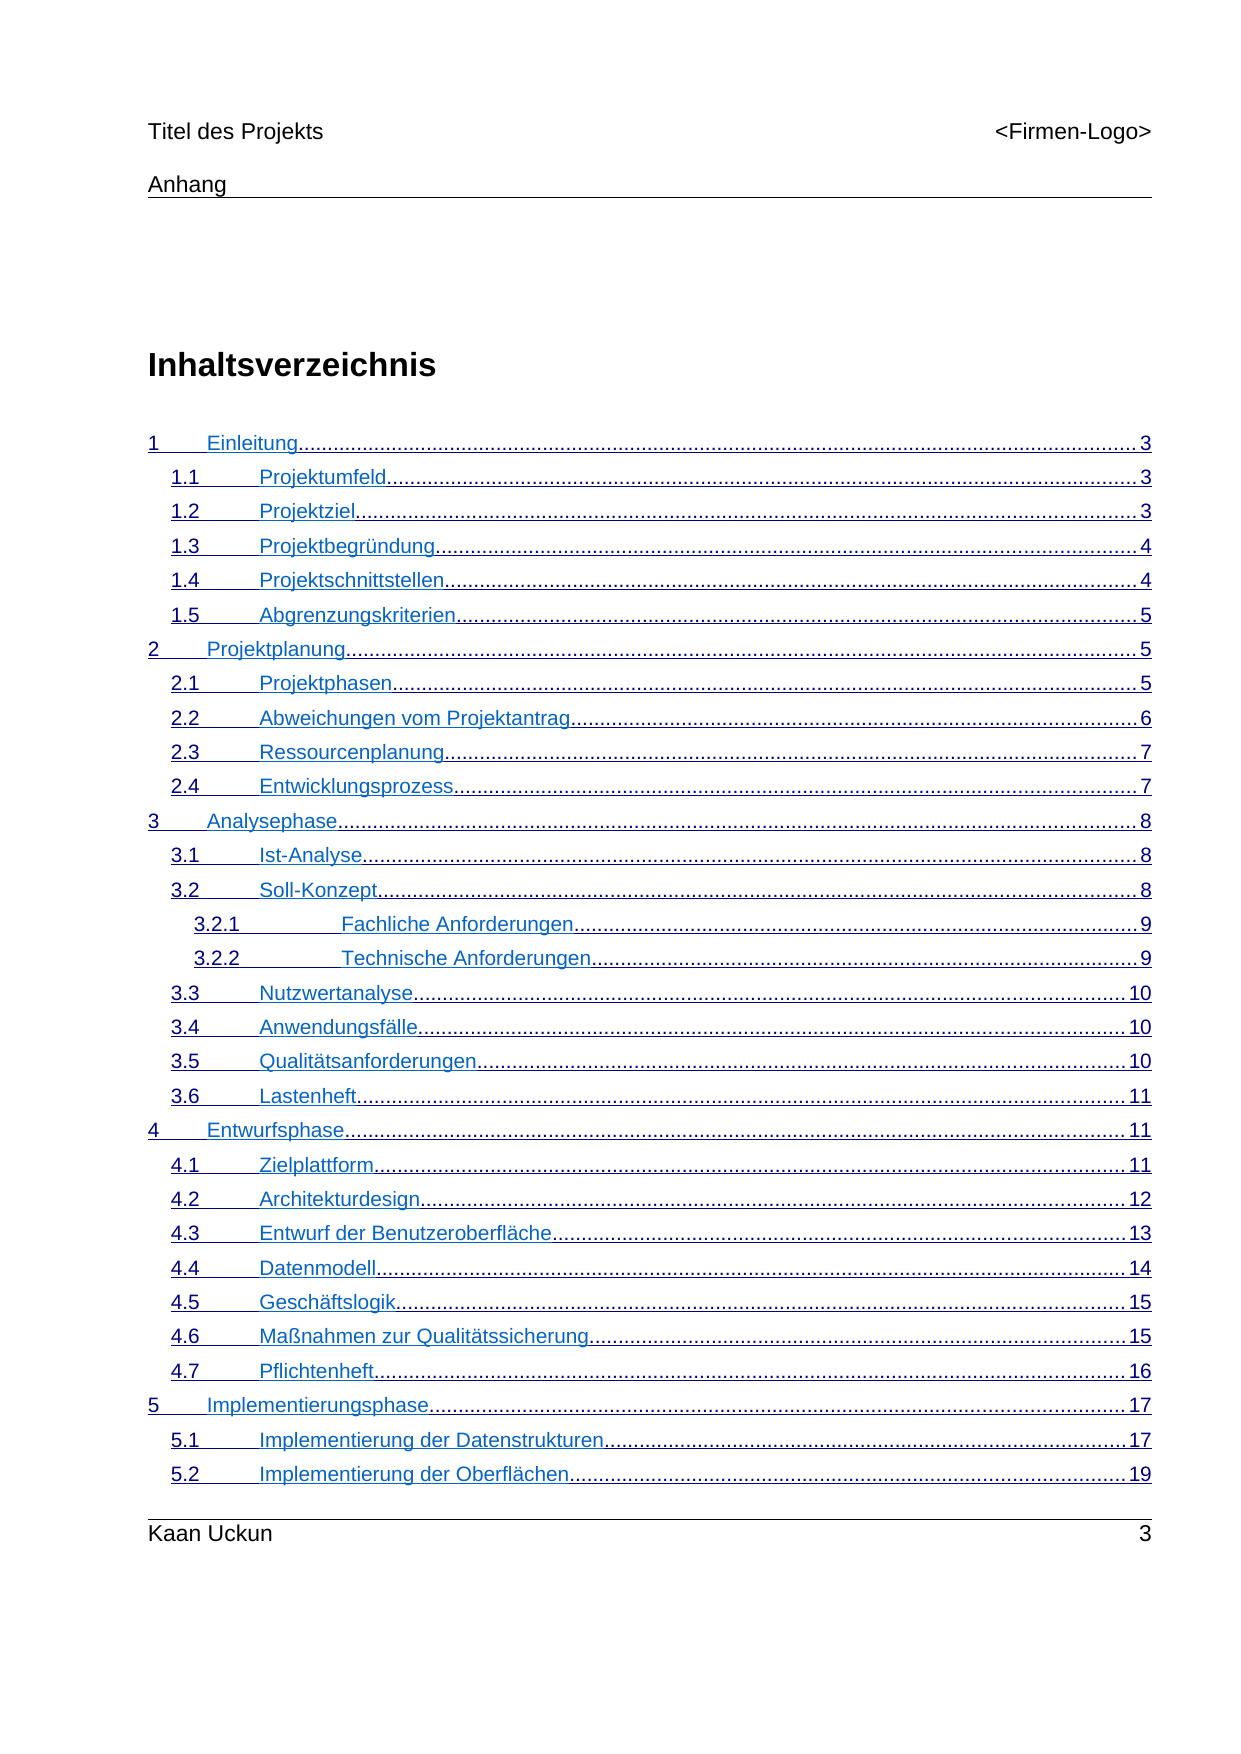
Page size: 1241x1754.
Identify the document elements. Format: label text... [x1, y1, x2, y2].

text 3.5 Qualitätsanforderungen 10 [171, 1049, 1152, 1070]
text 3.2.2 Technische Anforderungen 9 [193, 946, 1152, 967]
text 4 Entwurfsphase 11 [148, 1118, 1152, 1139]
text 3.2.1 Fachliche Anforderungen 9 [193, 912, 1152, 933]
text 2.4 Entwicklungsprozess 7 [171, 774, 1152, 795]
text 1.3 Projektbegründung 4 [171, 534, 1152, 555]
text 3.2 Soll-Konzept 8 [171, 877, 1152, 898]
text 4.2 Architekturdesign 12 [171, 1187, 1152, 1208]
text 3 Analysephase 8 [148, 809, 1152, 830]
text 1.1 Projektumfeld 3 [171, 465, 1152, 486]
text 5 Implementierungsphase 17 [148, 1393, 1152, 1414]
text 1 Einleitung 3 [148, 431, 1152, 452]
text 5.2 Implementierung der Oberflächen 19 [171, 1462, 1152, 1483]
text 4.4 Datenmodell 14 [171, 1256, 1152, 1277]
text 4.6 Maßnahmen zur Qualitätssicherung 15 [171, 1324, 1152, 1345]
text 2 Projektplanung 5 [148, 637, 1152, 658]
text 1.4 Projektschnittstellen 4 [171, 568, 1152, 589]
text 3.6 Lastenheft 11 [171, 1084, 1152, 1105]
text 4.1 Zielplattform 11 [171, 1152, 1152, 1173]
text 2.1 Projektphasen 5 [171, 671, 1152, 692]
text 3.3 Nutzwertanalyse 10 [171, 981, 1152, 1002]
text 1.5 Abgrenzungskriterien 5 [171, 602, 1152, 623]
text 2.3 Ressourcenplanung 7 [171, 740, 1152, 761]
text 1.2 Projektziel 3 [171, 499, 1152, 520]
text Inhaltsverzeichnis [148, 345, 1152, 384]
text 4.5 Geschäftslogik 15 [171, 1290, 1152, 1311]
text 3.4 Anwendungsfälle 10 [171, 1015, 1152, 1036]
text 4.3 Entwurf der Benutzeroberfläche 13 [171, 1221, 1152, 1242]
text 5.1 Implementierung der Datenstrukturen 17 [171, 1427, 1152, 1448]
text 3.1 Ist-Analyse 8 [171, 843, 1152, 864]
text 2.2 Abweichungen vom Projektantrag 6 [171, 706, 1152, 727]
text 4.7 Pflichtenheft 16 [171, 1359, 1152, 1380]
